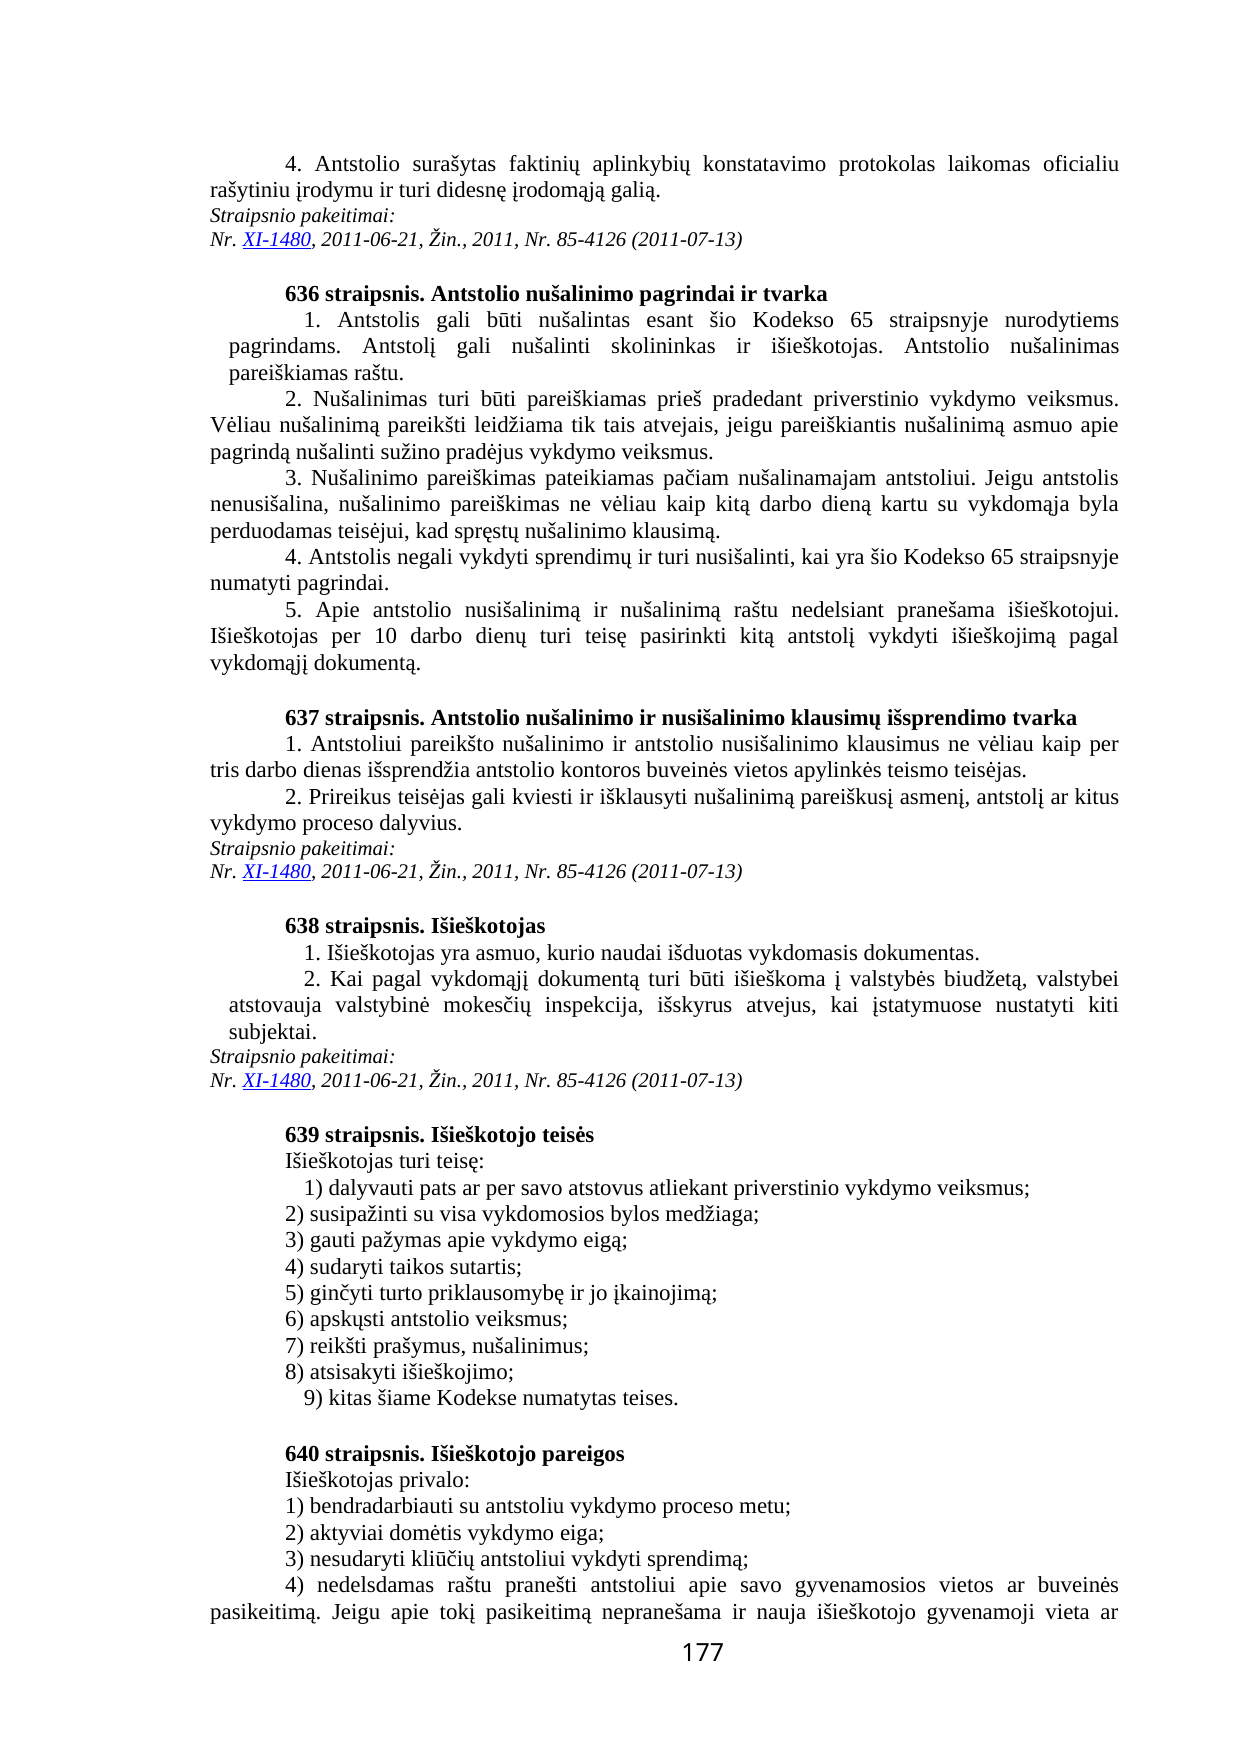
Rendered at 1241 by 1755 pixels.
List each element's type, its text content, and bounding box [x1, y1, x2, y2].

text 3. Nušalinimo pareiškimas pateikiamas pačiam nušalinamajam antstoliui. Jeigu antstolis nenusišalina, nušalinimo pareiškimas ne vėliau kaip kitą darbo dieną kartu su vykdomąja byla perduodamas teisėjui, kad spręstų nušalinimo klausimą. [210, 464, 1120, 543]
text Straipsnio pakeitimai: [210, 203, 1120, 227]
text 638 straipsnis. Išieškotojas [210, 912, 1120, 939]
text 3) gauti pažymas apie vykdymo eigą; [210, 1226, 1120, 1253]
text 1. Išieškotojas yra asmuo, kurio naudai išduotas vykdomasis dokumentas. [229, 939, 1120, 965]
text 639 straipsnis. Išieškotojo teisės [210, 1121, 1120, 1147]
text 8) atsisakyti išieškojimo; [210, 1358, 1120, 1384]
text Nr. XI-1480, 2011-06-21, Žin., 2011, Nr. 85-4126 (2011-07-13) [210, 227, 1120, 251]
text Nr. XI-1480, 2011-06-21, Žin., 2011, Nr. 85-4126 (2011-07-13) [210, 859, 1120, 883]
text 4) sudaryti taikos sutartis; [210, 1253, 1120, 1279]
text 1. Antstoliui pareikšto nušalinimo ir antstolio nusišalinimo klausimus ne vėliau kaip per tris darbo dienas išsprendžia antstolio kontoros buveinės vietos apylinkės teismo teisėjas. [210, 730, 1120, 783]
text Išieškotojas privalo: [210, 1466, 1120, 1492]
text 2) susipažinti su visa vykdomosios bylos medžiaga; [210, 1200, 1120, 1226]
text 7) reikšti prašymus, nušalinimus; [210, 1332, 1120, 1358]
text 4. Antstolis negali vykdyti sprendimų ir turi nusišalinti, kai yra šio Kodekso 65 straipsnyje numatyti pagrindai. [210, 543, 1120, 596]
text Straipsnio pakeitimai: [210, 835, 1120, 859]
text 2. Kai pagal vykdomąjį dokumentą turi būti išieškoma į valstybės biudžetą, valstybei atstovauja valstybinė mokesčių inspekcija, išskyrus atvejus, kai įstatymuose nustatyti kiti subjektai. [229, 965, 1120, 1044]
text 636 straipsnis. Antstolio nušalinimo pagrindai ir tvarka [210, 279, 1120, 306]
text 5. Apie antstolio nusišalinimą ir nušalinimą raštu nedelsiant pranešama išieškotojui. Išieškotojas per 10 darbo dienų turi teisę pasirinkti kitą antstolį vykdyti išieškojimą pagal vykdomąjį dokumentą. [210, 596, 1120, 675]
text Nr. XI-1480, 2011-06-21, Žin., 2011, Nr. 85-4126 (2011-07-13) [210, 1068, 1120, 1092]
text 6) apskųsti antstolio veiksmus; [210, 1305, 1120, 1332]
text 637 straipsnis. Antstolio nušalinimo ir nusišalinimo klausimų išsprendimo tvarka [285, 704, 1120, 730]
text 5) ginčyti turto priklausomybę ir jo įkainojimą; [210, 1279, 1120, 1305]
text 1) dalyvauti pats ar per savo atstovus atliekant priverstinio vykdymo veiksmus; [229, 1174, 1120, 1200]
text 4. Antstolio surašytas faktinių aplinkybių konstatavimo protokolas laikomas oficialiu rašytiniu įrodymu ir turi didesnę įrodomąją galią. [210, 150, 1120, 203]
text 3) nesudaryti kliūčių antstoliui vykdyti sprendimą; [210, 1545, 1120, 1571]
text 2. Nušalinimas turi būti pareiškiamas prieš pradedant priverstinio vykdymo veiksmus. Vėliau nušalinimą pareikšti leidžiama tik tais atvejais, jeigu pareiškiantis nušalinimą asmuo apie pagrindą nušalinti sužino pradėjus vykdymo veiksmus. [210, 385, 1120, 464]
text 4) nedelsdamas raštu pranešti antstoliui apie savo gyvenamosios vietos ar buveinės pasikeitimą. Jeigu apie tokį pasikeitimą nepranešama ir nauja išieškotojo gyvenamoji vieta ar [210, 1571, 1120, 1624]
text 1. Antstolis gali būti nušalintas esant šio Kodekso 65 straipsnyje nurodytiems pagrindams. Antstolį gali nušalinti skolininkas ir išieškotojas. Antstolio nušalinimas pareiškiamas raštu. [229, 306, 1120, 385]
text 1) bendradarbiauti su antstoliu vykdymo proceso metu; [210, 1492, 1120, 1519]
text 2) aktyviai domėtis vykdymo eiga; [210, 1519, 1120, 1545]
text Straipsnio pakeitimai: [210, 1044, 1120, 1068]
text 640 straipsnis. Išieškotojo pareigos [210, 1439, 1120, 1466]
text 2. Prireikus teisėjas gali kviesti ir išklausyti nušalinimą pareiškusį asmenį, antstolį ar kitus vykdymo proceso dalyvius. [210, 783, 1120, 835]
text Išieškotojas turi teisę: [210, 1147, 1120, 1174]
text 9) kitas šiame Kodekse numatytas teises. [229, 1384, 1120, 1411]
